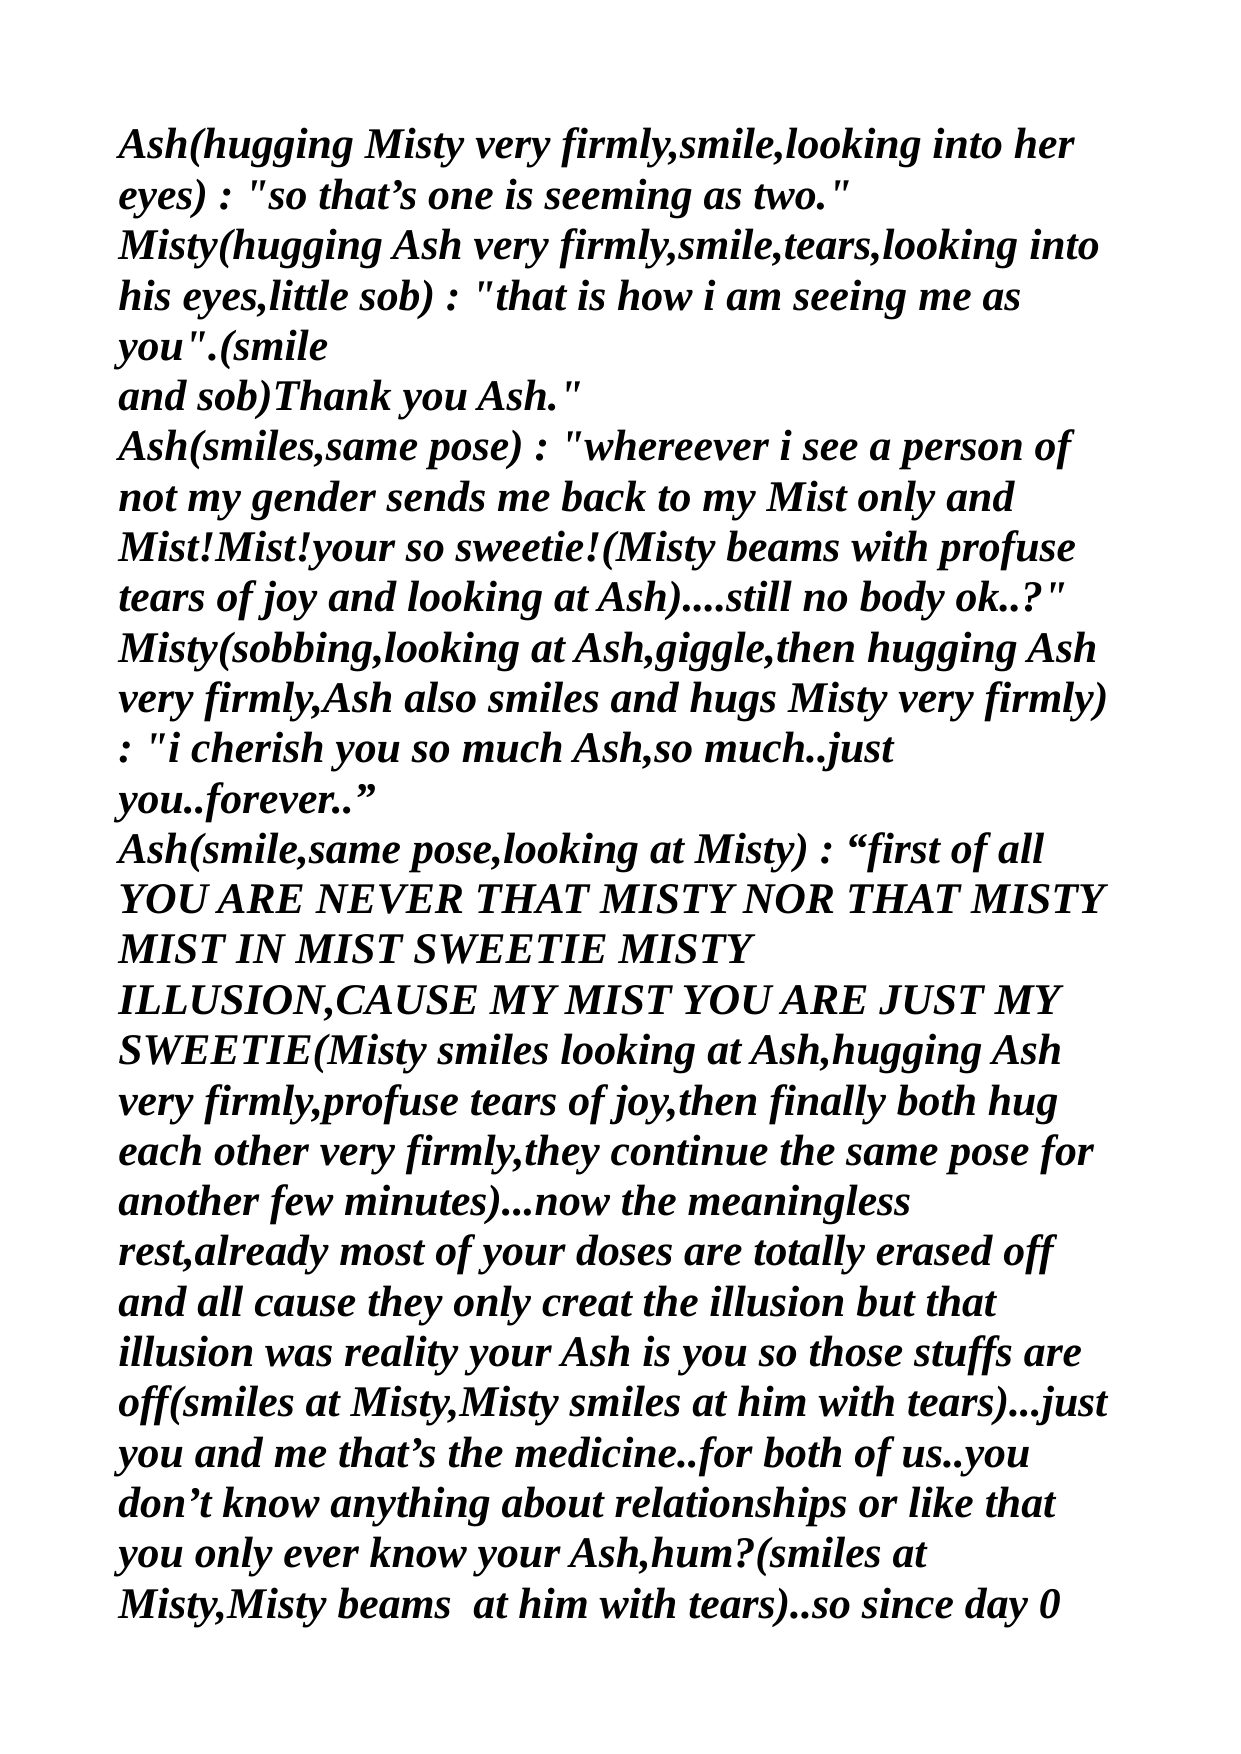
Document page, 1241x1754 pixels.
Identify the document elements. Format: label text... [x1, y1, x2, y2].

text Misty(hugging Ash very firmly,smile,tears,looking into his eyes,little sob) : "that is how i am seeing me as you".(smile [118, 219, 1122, 370]
text Misty(sobbing,looking at Ash,giggle,then hugging Ash very firmly,Ash also smiles and hugs Misty very firmly) : "i cherish you so much Ash,so much..just you..forever..” [118, 621, 1122, 822]
text and sob)Thank you Ash." [118, 370, 1122, 420]
text Ash(smile,same pose,looking at Misty) : “first of all YOU ARE NEVER THAT MISTY NOR THAT MISTY MIST IN MIST SWEETIE MISTY ILLUSION,CAUSE MY MIST YOU ARE JUST MY SWEETIE(Misty smiles looking at Ash,hugging Ash very firmly,profuse tears of joy,then finally both hug each other very firmly,they continue the same pose for another few minutes)...now the meaningless rest,already most of your doses are totally erased off and all cause they only creat the illusion but that illusion was reality your Ash is you so those stuffs are off(smiles at Misty,Misty smiles at him with tears)...just you and me that’s the medicine..for both of us..you don’t know anything about relationships or like that you only ever know your Ash,hum?(smiles at Misty,Misty beams at him with tears)..so since day 0 [118, 822, 1122, 1627]
text Ash(smiles,same pose) : "whereever i see a person of not my gender sends me back to my Mist only and Mist!Mist!your so sweetie!(Misty beams with profuse tears of joy and looking at Ash)....still no body ok..?" [118, 420, 1122, 621]
text Ash(hugging Misty very firmly,smile,looking into her eyes) : "so that’s one is seeming as two." [118, 118, 1122, 219]
